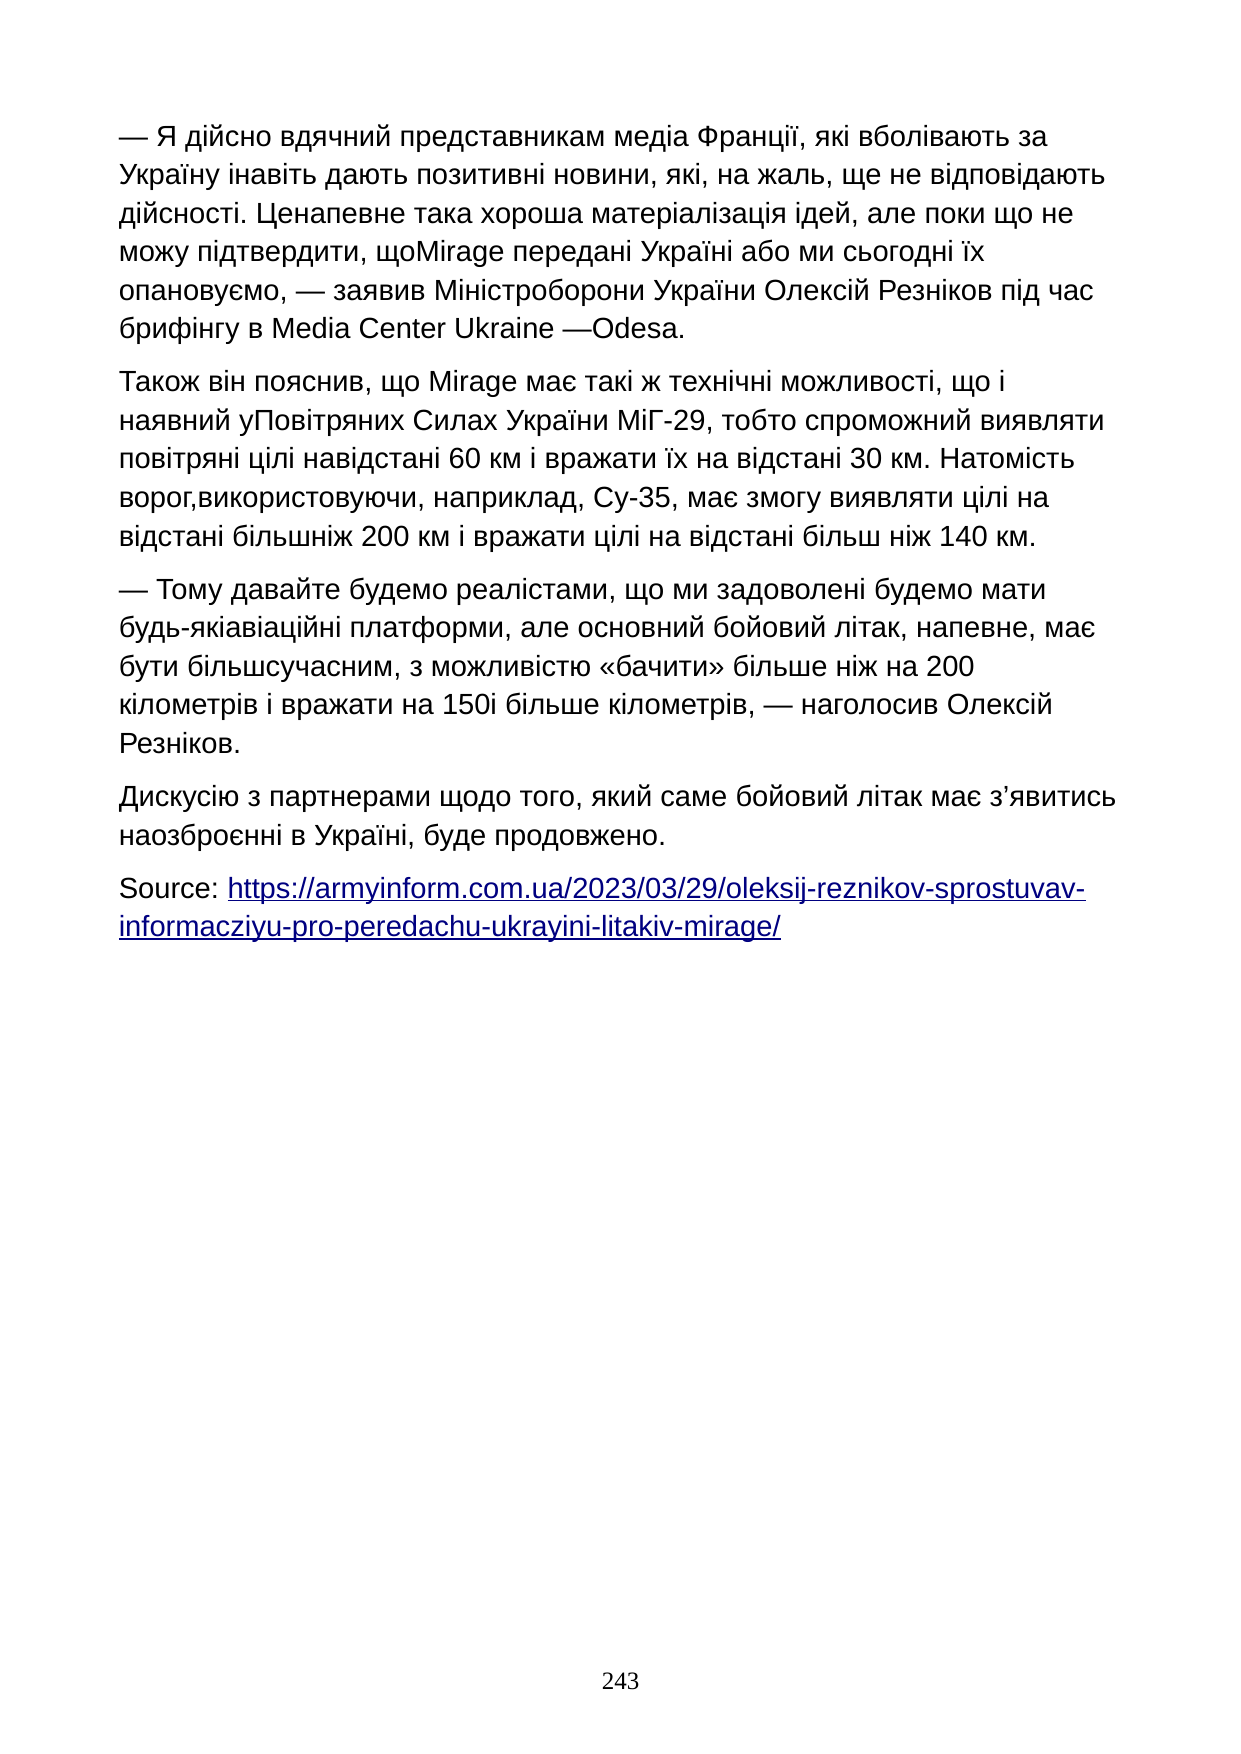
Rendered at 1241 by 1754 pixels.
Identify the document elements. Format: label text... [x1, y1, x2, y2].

text Дискусію з партнерами щодо того, який саме бойовий літак має з’явитись наозброєнні в Україні, буде продовжено. [118, 779, 1122, 851]
text — Я дійсно вдячний представникам медіа Франції, які вболівають за Україну інавіть дають позитивні новини, які, на жаль, ще не відповідають дійсності. Ценапевне така хороша матеріалізація ідей, але поки що не можу підтвердити, щоMirage передані Україні або ми сьогодні їх опановуємо, — заявив Міністроборони України Олексій Резніков під час брифінгу в Media Center Ukraine —Odesa. [118, 118, 1122, 345]
text Source: https://armyinform.com.ua/2023/03/29/oleksij-reznikov-sprostuvav-informacziyu-pro-peredachu-ukrayini-litakiv-mirage/ [118, 871, 1122, 943]
text — Тому давайте будемо реалістами, що ми задоволені будемо мати будь-якіавіаційні платформи, але основний бойовий літак, напевне, має бути більшсучасним, з можливістю «бачити» більше ніж на 200 кілометрів і вражати на 150і більше кілометрів, — наголосив Олексій Резніков. [118, 572, 1122, 759]
text Також він пояснив, що Mirage має такі ж технічні можливості, що і наявний уПовітряних Силах України МіГ-29, тобто спроможний виявляти повітряні цілі навідстані 60 км і вражати їх на відстані 30 км. Натомість ворог,використовуючи, наприклад, Су-35, має змогу виявляти цілі на відстані більшніж 200 км і вражати цілі на відстані більш ніж 140 км. [118, 364, 1122, 552]
